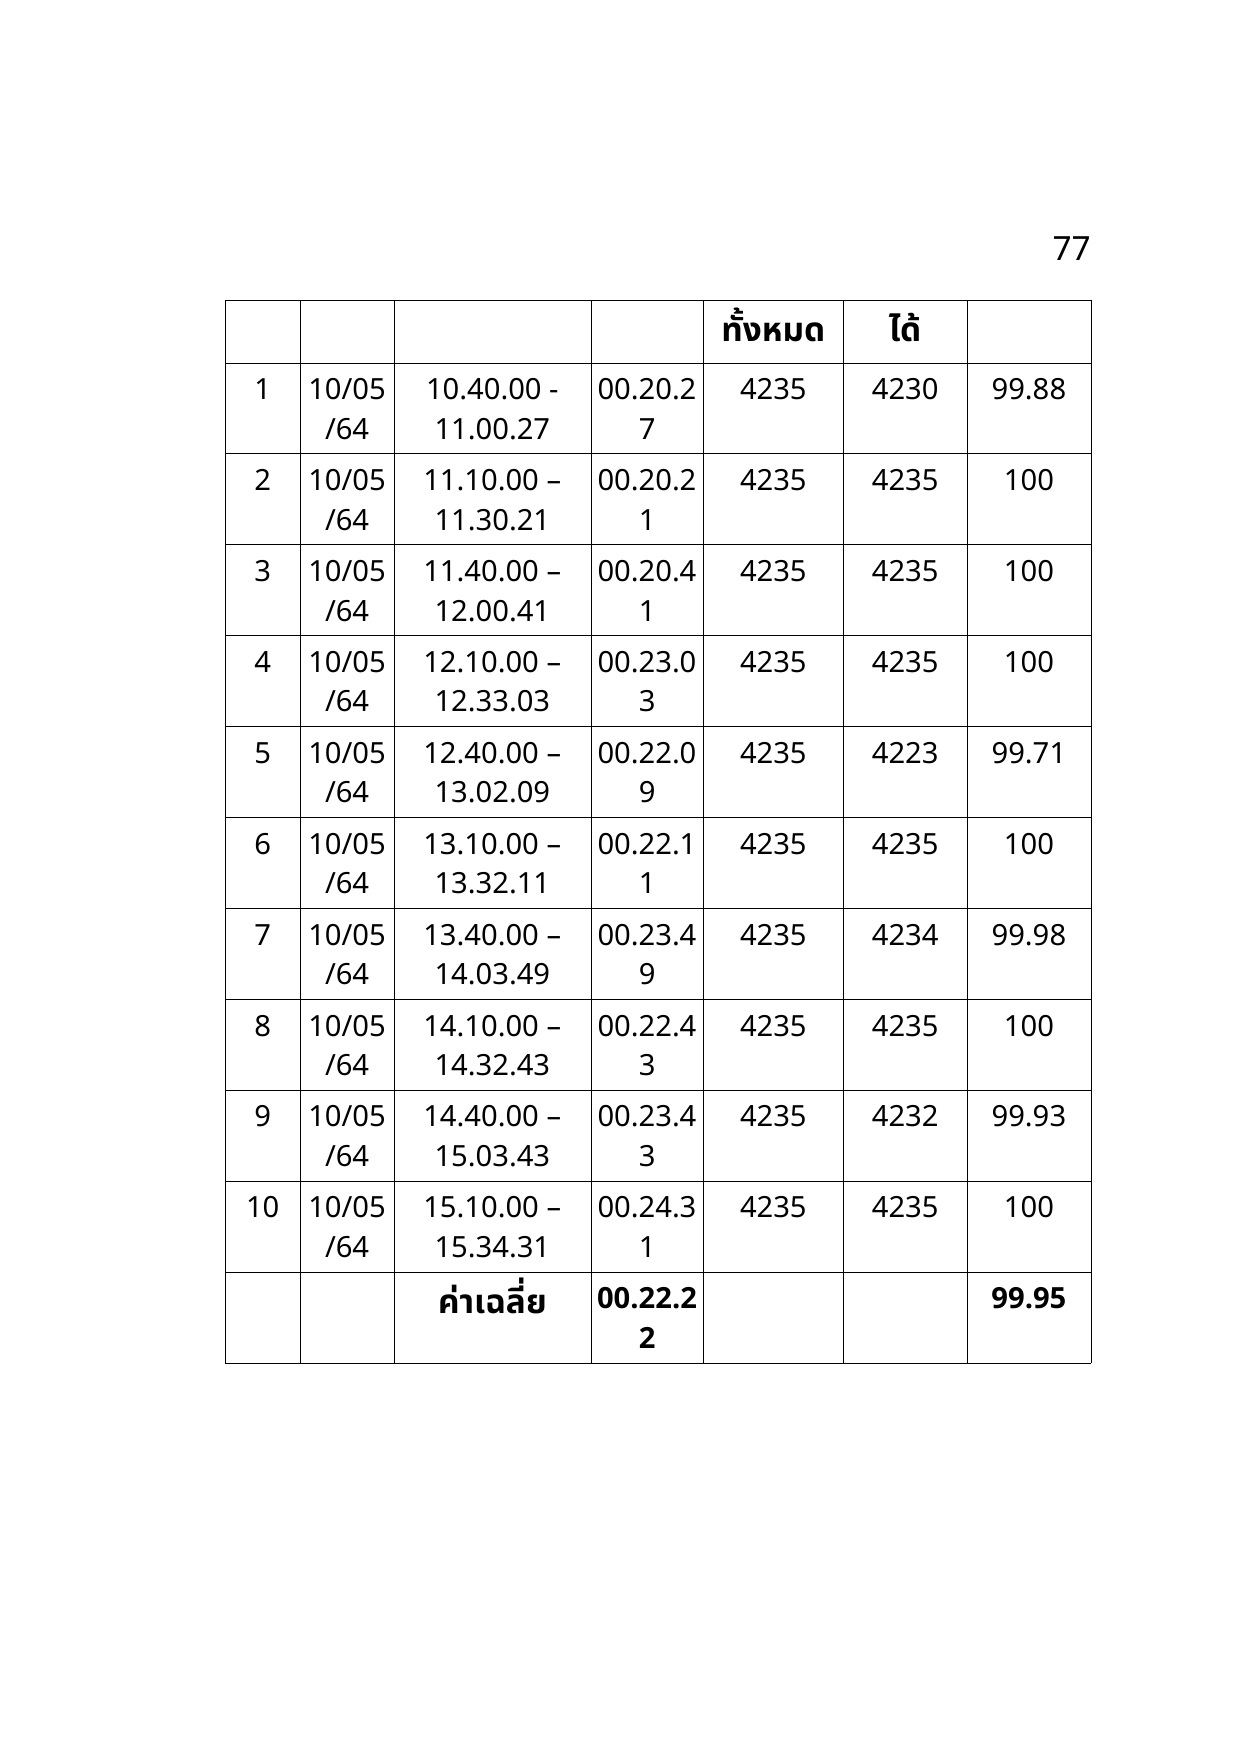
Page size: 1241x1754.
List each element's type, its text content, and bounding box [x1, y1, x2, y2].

table_cell 4235 [704, 364, 843, 453]
table_cell 12.40.00 – 13.02.09 [395, 727, 591, 817]
table_cell 10/05/64 [301, 818, 394, 908]
table_cell 10/05/64 [301, 727, 394, 817]
table_cell 13.10.00 – 13.32.11 [395, 818, 591, 908]
table_cell [301, 1273, 394, 1363]
table_cell 2 [226, 454, 300, 544]
table_cell 10 [226, 1182, 300, 1272]
table_cell 4232 [844, 1091, 967, 1181]
table_cell 100 [968, 1182, 1091, 1272]
table_header [301, 301, 394, 362]
table_cell 99.88 [968, 364, 1091, 453]
table_cell 12.10.00 – 12.33.03 [395, 636, 591, 726]
table_header ทั้งหมด [704, 301, 843, 362]
table_cell 1 [226, 364, 300, 453]
table_cell 00.20.27 [592, 364, 703, 453]
table_cell 00.23.43 [592, 1091, 703, 1181]
table_cell 10/05/64 [301, 545, 394, 635]
table_cell 10/05/64 [301, 364, 394, 453]
table_cell 00.22.43 [592, 1000, 703, 1090]
table_header [395, 301, 591, 362]
table_cell 4235 [704, 1091, 843, 1181]
table_cell 14.10.00 – 14.32.43 [395, 1000, 591, 1090]
table_cell 4235 [844, 636, 967, 726]
table_cell 3 [226, 545, 300, 635]
table_cell 4235 [704, 454, 843, 544]
table_cell 14.40.00 – 15.03.43 [395, 1091, 591, 1181]
table_cell 10/05/64 [301, 1000, 394, 1090]
table_cell 4235 [704, 818, 843, 908]
table_cell 100 [968, 1000, 1091, 1090]
table_cell 100 [968, 818, 1091, 908]
table_cell 4235 [844, 1000, 967, 1090]
table_cell 4235 [844, 545, 967, 635]
table_cell 10.40.00 - 11.00.27 [395, 364, 591, 453]
table_cell 10/05/64 [301, 454, 394, 544]
table_cell 10/05/64 [301, 1091, 394, 1181]
table_cell 11.40.00 – 12.00.41 [395, 545, 591, 635]
table_cell 4230 [844, 364, 967, 453]
table_cell 00.22.09 [592, 727, 703, 817]
table_cell 10/05/64 [301, 1182, 394, 1272]
table_cell 6 [226, 818, 300, 908]
table_cell 10/05/64 [301, 636, 394, 726]
table_cell 4235 [704, 727, 843, 817]
table_cell 4 [226, 636, 300, 726]
table_header [592, 301, 703, 362]
table_cell 99.93 [968, 1091, 1091, 1181]
table_header ได้ [844, 301, 967, 362]
table_cell 5 [226, 727, 300, 817]
table_cell 99.71 [968, 727, 1091, 817]
table_cell 100 [968, 636, 1091, 726]
table_cell 00.20.41 [592, 545, 703, 635]
table_cell 100 [968, 454, 1091, 544]
table_cell 4235 [704, 545, 843, 635]
table_cell 00.20.21 [592, 454, 703, 544]
table_cell 00.24.31 [592, 1182, 703, 1272]
table_cell 4235 [844, 1182, 967, 1272]
table_cell 00.23.03 [592, 636, 703, 726]
table_cell 15.10.00 – 15.34.31 [395, 1182, 591, 1272]
table_header [226, 301, 300, 362]
table_cell 4234 [844, 909, 967, 999]
table_cell 00.22.22 [592, 1273, 703, 1363]
table_cell 100 [968, 545, 1091, 635]
table_cell 4235 [844, 818, 967, 908]
table_cell 00.22.11 [592, 818, 703, 908]
table_cell [704, 1273, 843, 1363]
table_cell 4235 [704, 1000, 843, 1090]
table_cell 99.98 [968, 909, 1091, 999]
table_header [968, 301, 1091, 362]
table_cell 4235 [704, 636, 843, 726]
table_cell [226, 1273, 300, 1363]
table_cell 7 [226, 909, 300, 999]
table_cell 11.10.00 – 11.30.21 [395, 454, 591, 544]
table_cell 4235 [704, 1182, 843, 1272]
table_cell 4223 [844, 727, 967, 817]
table_cell 99.95 [968, 1273, 1091, 1363]
table_cell [844, 1273, 967, 1363]
table_cell ค่าเฉลี่ย [395, 1273, 591, 1363]
table_cell 4235 [844, 454, 967, 544]
table_cell 00.23.49 [592, 909, 703, 999]
table_cell 9 [226, 1091, 300, 1181]
table_cell 10/05/64 [301, 909, 394, 999]
table_cell 4235 [704, 909, 843, 999]
table_cell 13.40.00 – 14.03.49 [395, 909, 591, 999]
table_cell 8 [226, 1000, 300, 1090]
